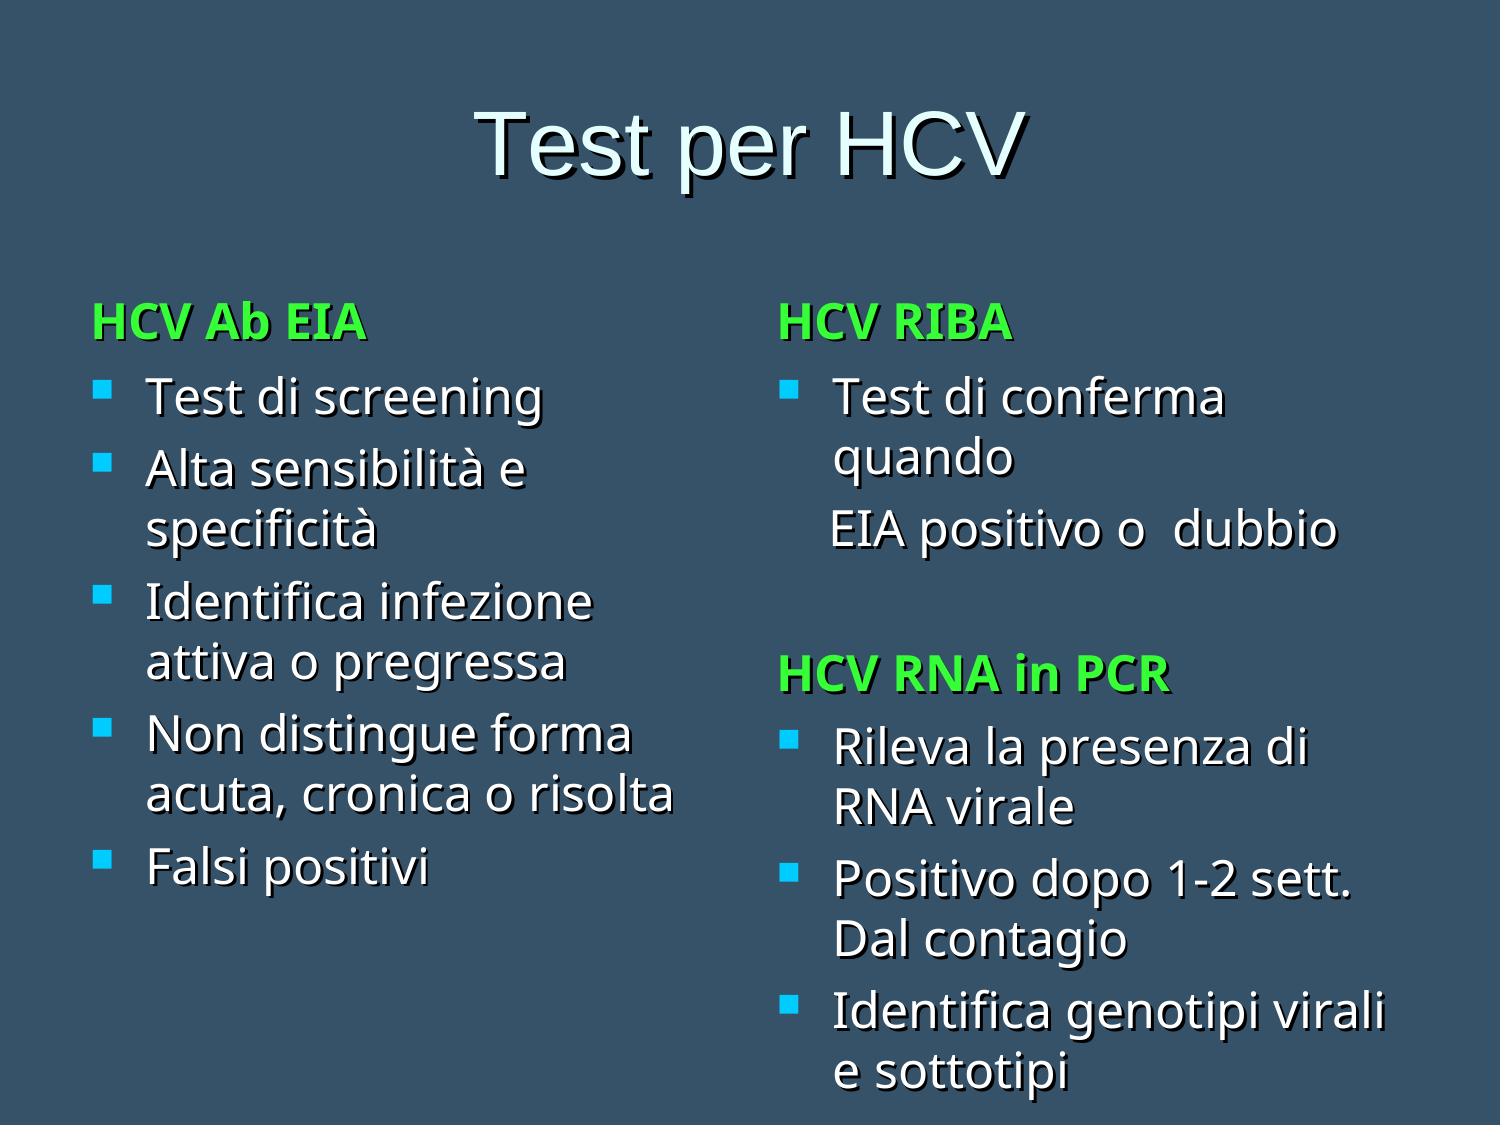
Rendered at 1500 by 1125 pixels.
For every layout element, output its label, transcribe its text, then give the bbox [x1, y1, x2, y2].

text_box Test di screening Alta sensibilità e specificità Identifica infezione attiva o pregressa Non distingue forma acuta, cronica o risolta Falsi positivi [74, 356, 738, 1005]
text_box HCV RIBA [761, 251, 1426, 356]
text_box HCV Ab EIA [74, 251, 738, 356]
text_box Test per HCV [75, 45, 1426, 233]
text_box Test di conferma quando EIA positivo o dubbio HCV RNA in PCR Rileva la presenza di RNA virale Positivo dopo 1-2 sett. Dal contagio Identifica genotipi virali e sottotipi [761, 356, 1426, 1125]
